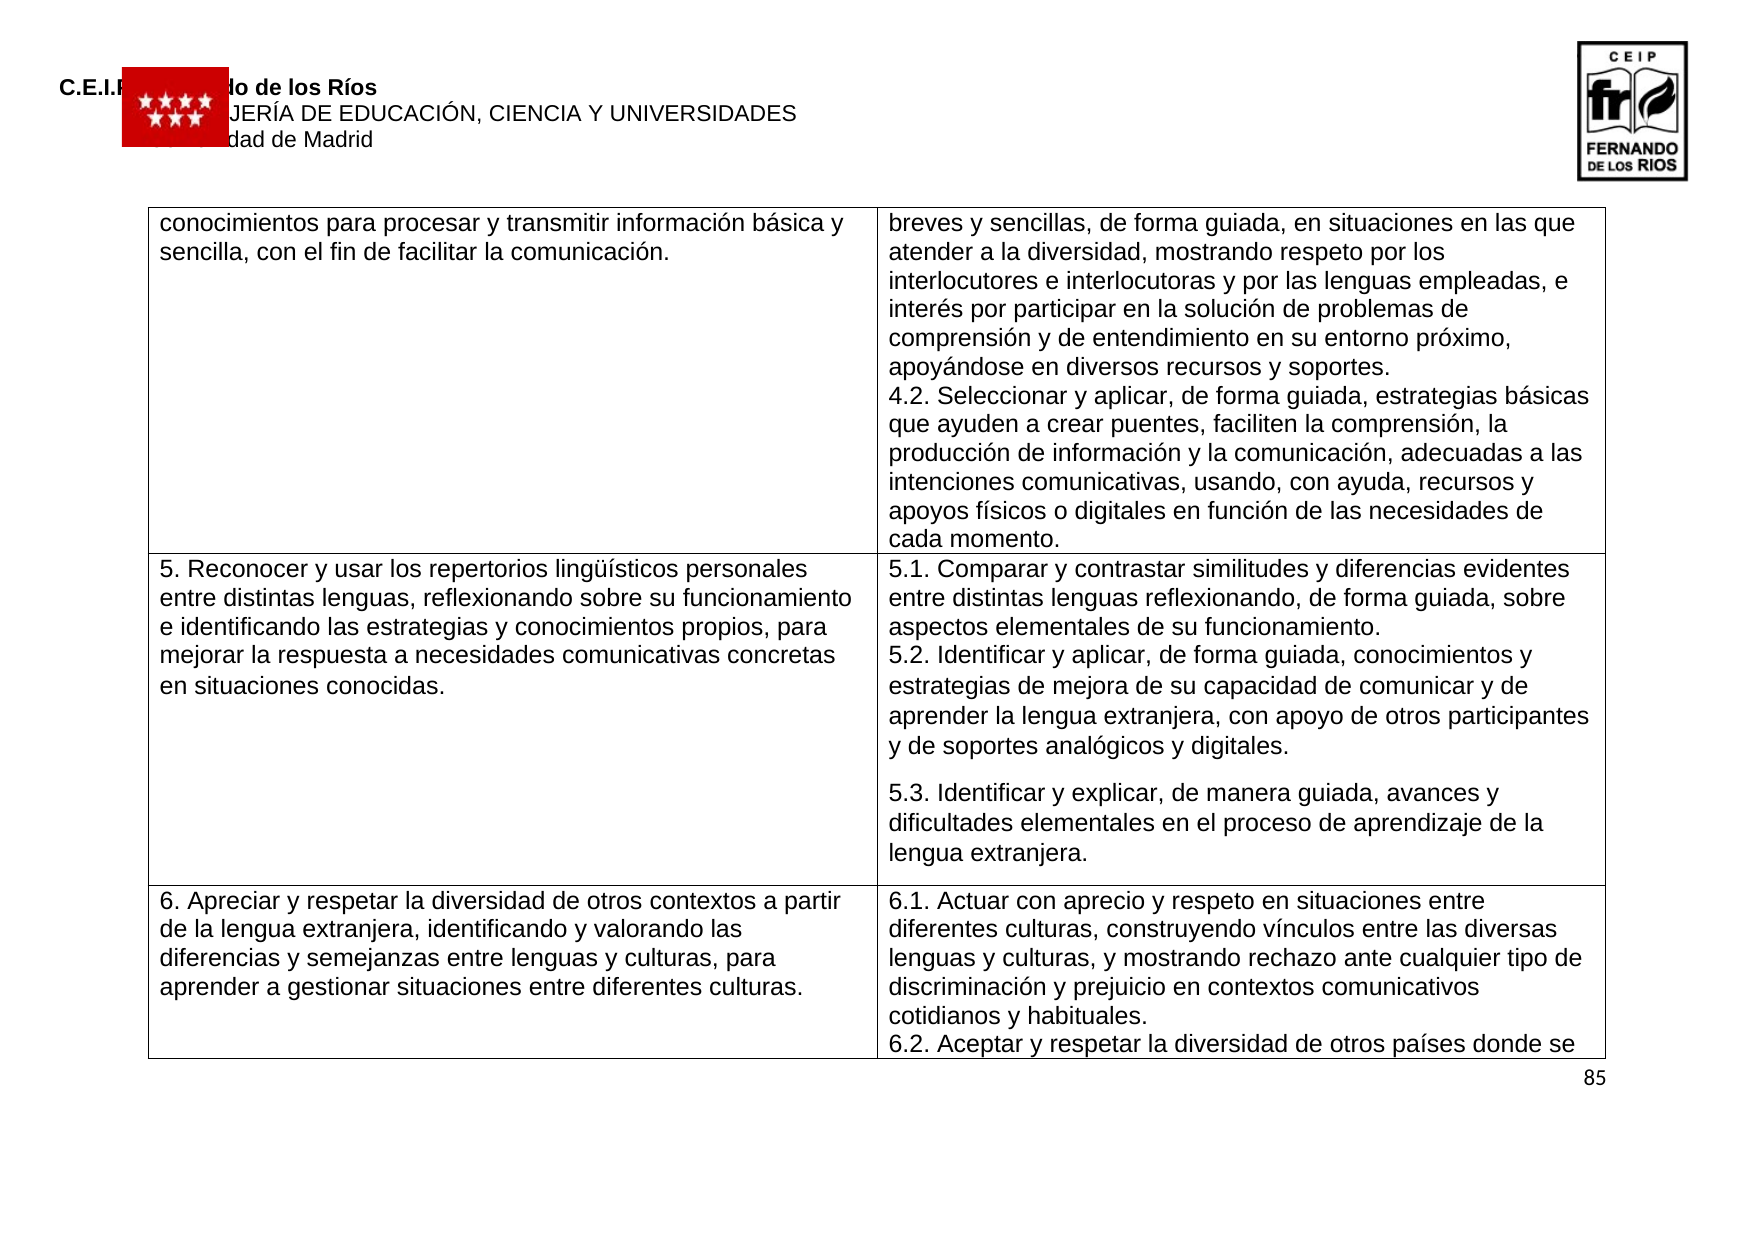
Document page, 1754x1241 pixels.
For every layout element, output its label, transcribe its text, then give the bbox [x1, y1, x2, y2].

table_cell 5.1. Comparar y contrastar similitudes y diferencias evidentes entre distintas lenguas reflexionando, de forma guiada, sobre aspectos elementales de su funcionamiento. 5.2. Identificar y aplicar, de forma guiada, conocimientos y estrategias de mejora de su capacidad de comunicar y de aprender la lengua extranjera, con apoyo de otros participantes y de soportes analógicos y digitales. 5.3. Identificar y explicar, de manera guiada, avances y dificultades elementales en el proceso de aprendizaje de la lengua extranjera. [878, 554, 1605, 884]
table_cell 6.1. Actuar con aprecio y respeto en situaciones entre diferentes culturas, construyendo vínculos entre las diversas lenguas y culturas, y mostrando rechazo ante cualquier tipo de discriminación y prejuicio en contextos comunicativos cotidianos y habituales. 6.2. Aceptar y respetar la diversidad de otros países donde se [878, 886, 1605, 1058]
table_cell 5. Reconocer y usar los repertorios lingüísticos personales entre distintas lenguas, reflexionando sobre su funcionamiento e identificando las estrategias y conocimientos propios, para mejorar la respuesta a necesidades comunicativas concretas en situaciones conocidas. [149, 554, 877, 884]
table_cell breves y sencillas, de forma guiada, en situaciones en las que atender a la diversidad, mostrando respeto por los interlocutores e interlocutoras y por las lenguas empleadas, e interés por participar en la solución de problemas de comprensión y de entendimiento en su entorno próximo, apoyándose en diversos recursos y soportes. 4.2. Seleccionar y aplicar, de forma guiada, estrategias básicas que ayuden a crear puentes, faciliten la comprensión, la producción de información y la comunicación, adecuadas a las intenciones comunicativas, usando, con ayuda, recursos y apoyos físicos o digitales en función de las necesidades de cada momento. [878, 208, 1605, 553]
table_cell 6. Apreciar y respetar la diversidad de otros contextos a partir de la lengua extranjera, identificando y valorando las diferencias y semejanzas entre lenguas y culturas, para aprender a gestionar situaciones entre diferentes culturas. [149, 886, 877, 1058]
table_cell conocimientos para procesar y transmitir información básica y sencilla, con el fin de facilitar la comunicación. [149, 208, 877, 553]
